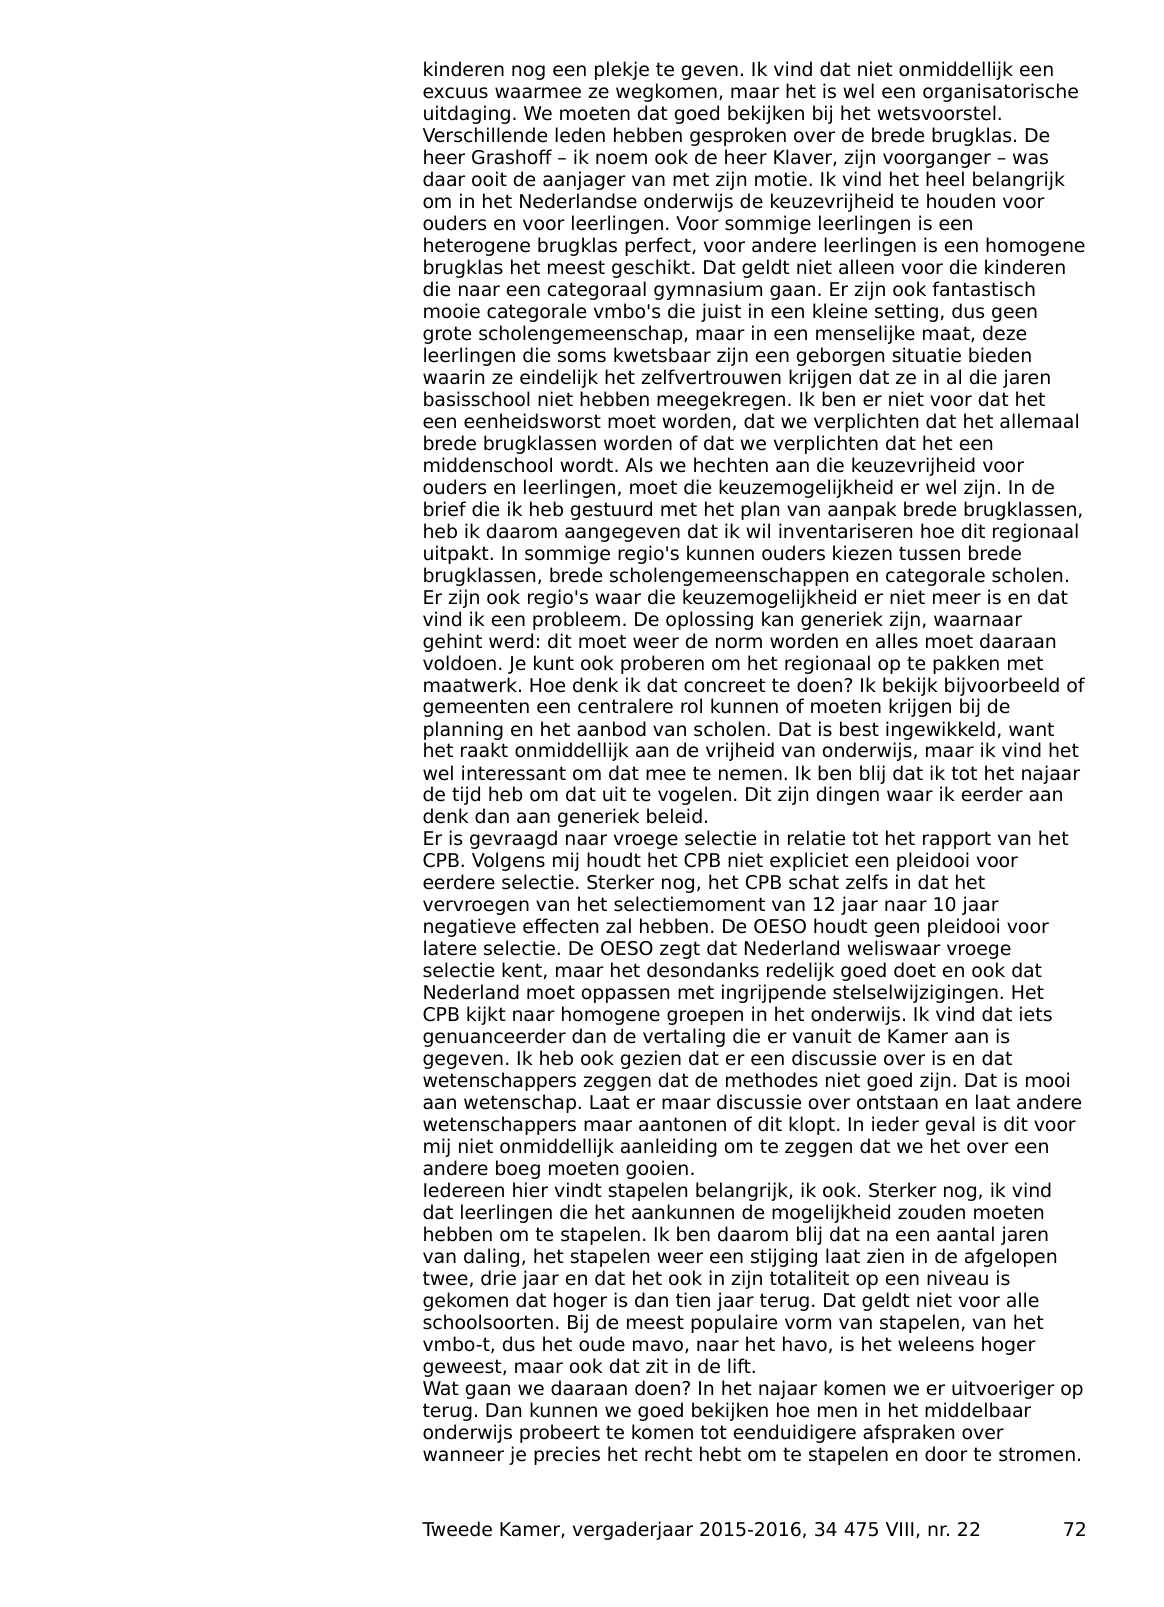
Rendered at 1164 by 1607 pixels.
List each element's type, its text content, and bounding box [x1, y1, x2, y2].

text Er is gevraagd naar vroege selectie in relatie tot het rapport van het CPB. Volgens mij houdt het CPB niet expliciet een pleidooi voor eerdere selectie. Sterker nog, het CPB schat zelfs in dat het vervroegen van het selectiemoment van 12 jaar naar 10 jaar negatieve effecten zal hebben. De OESO houdt geen pleidooi voor latere selectie. De OESO zegt dat Nederland weliswaar vroege selectie kent, maar het desondanks redelijk goed doet en ook dat Nederland moet oppassen met ingrijpende stelselwijzigingen. Het CPB kijkt naar homogene groepen in het onderwijs. Ik vind dat iets genuanceerder dan de vertaling die er vanuit de Kamer aan is gegeven. Ik heb ook gezien dat er een discussie over is en dat wetenschappers zeggen dat de methodes niet goed zijn. Dat is mooi aan wetenschap. Laat er maar discussie over ontstaan en laat andere wetenschappers maar aantonen of dit klopt. In ieder geval is dit voor mij niet onmiddellijk aanleiding om te zeggen dat we het over een andere boeg moeten gooien. [422, 828, 1087, 1180]
text Wat gaan we daaraan doen? In het najaar komen we er uitvoeriger op terug. Dan kunnen we goed bekijken hoe men in het middelbaar onderwijs probeert te komen tot eenduidigere afspraken over wanneer je precies het recht hebt om te stapelen en door te stromen. [422, 1378, 1087, 1466]
text kinderen nog een plekje te geven. Ik vind dat niet onmiddellijk een excuus waarmee ze wegkomen, maar het is wel een organisatorische uitdaging. We moeten dat goed bekijken bij het wetsvoorstel. [422, 59, 1087, 125]
text Verschillende leden hebben gesproken over de brede brugklas. De heer Grashoff – ik noem ook de heer Klaver, zijn voorganger – was daar ooit de aanjager van met zijn motie. Ik vind het heel belangrijk om in het Nederlandse onderwijs de keuzevrijheid te houden voor ouders en voor leerlingen. Voor sommige leerlingen is een heterogene brugklas perfect, voor andere leerlingen is een homogene brugklas het meest geschikt. Dat geldt niet alleen voor die kinderen die naar een categoraal gymnasium gaan. Er zijn ook fantastisch mooie categorale vmbo's die juist in een kleine setting, dus geen grote scholengemeenschap, maar in een menselijke maat, deze leerlingen die soms kwetsbaar zijn een geborgen situatie bieden waarin ze eindelijk het zelfvertrouwen krijgen dat ze in al die jaren basisschool niet hebben meegekregen. Ik ben er niet voor dat het een eenheidsworst moet worden, dat we verplichten dat het allemaal brede brugklassen worden of dat we verplichten dat het een middenschool wordt. Als we hechten aan die keuzevrijheid voor ouders en leerlingen, moet die keuzemogelijkheid er wel zijn. In de brief die ik heb gestuurd met het plan van aanpak brede brugklassen, heb ik daarom aangegeven dat ik wil inventariseren hoe dit regionaal uitpakt. In sommige regio's kunnen ouders kiezen tussen brede brugklassen, brede scholengemeenschappen en categorale scholen. Er zijn ook regio's waar die keuzemogelijkheid er niet meer is en dat vind ik een probleem. De oplossing kan generiek zijn, waarnaar gehint werd: dit moet weer de norm worden en alles moet daaraan voldoen. Je kunt ook proberen om het regionaal op te pakken met maatwerk. Hoe denk ik dat concreet te doen? Ik bekijk bijvoorbeeld of gemeenten een centralere rol kunnen of moeten krijgen bij de planning en het aanbod van scholen. Dat is best ingewikkeld, want het raakt onmiddellijk aan de vrijheid van onderwijs, maar ik vind het wel interessant om dat mee te nemen. Ik ben blij dat ik tot het najaar de tijd heb om dat uit te vogelen. Dit zijn dingen waar ik eerder aan denk dan aan generiek beleid. [422, 125, 1087, 828]
text Iedereen hier vindt stapelen belangrijk, ik ook. Sterker nog, ik vind dat leerlingen die het aankunnen de mogelijkheid zouden moeten hebben om te stapelen. Ik ben daarom blij dat na een aantal jaren van daling, het stapelen weer een stijging laat zien in de afgelopen twee, drie jaar en dat het ook in zijn totaliteit op een niveau is gekomen dat hoger is dan tien jaar terug. Dat geldt niet voor alle schoolsoorten. Bij de meest populaire vorm van stapelen, van het vmbo-t, dus het oude mavo, naar het havo, is het weleens hoger geweest, maar ook dat zit in de lift. [422, 1180, 1087, 1378]
